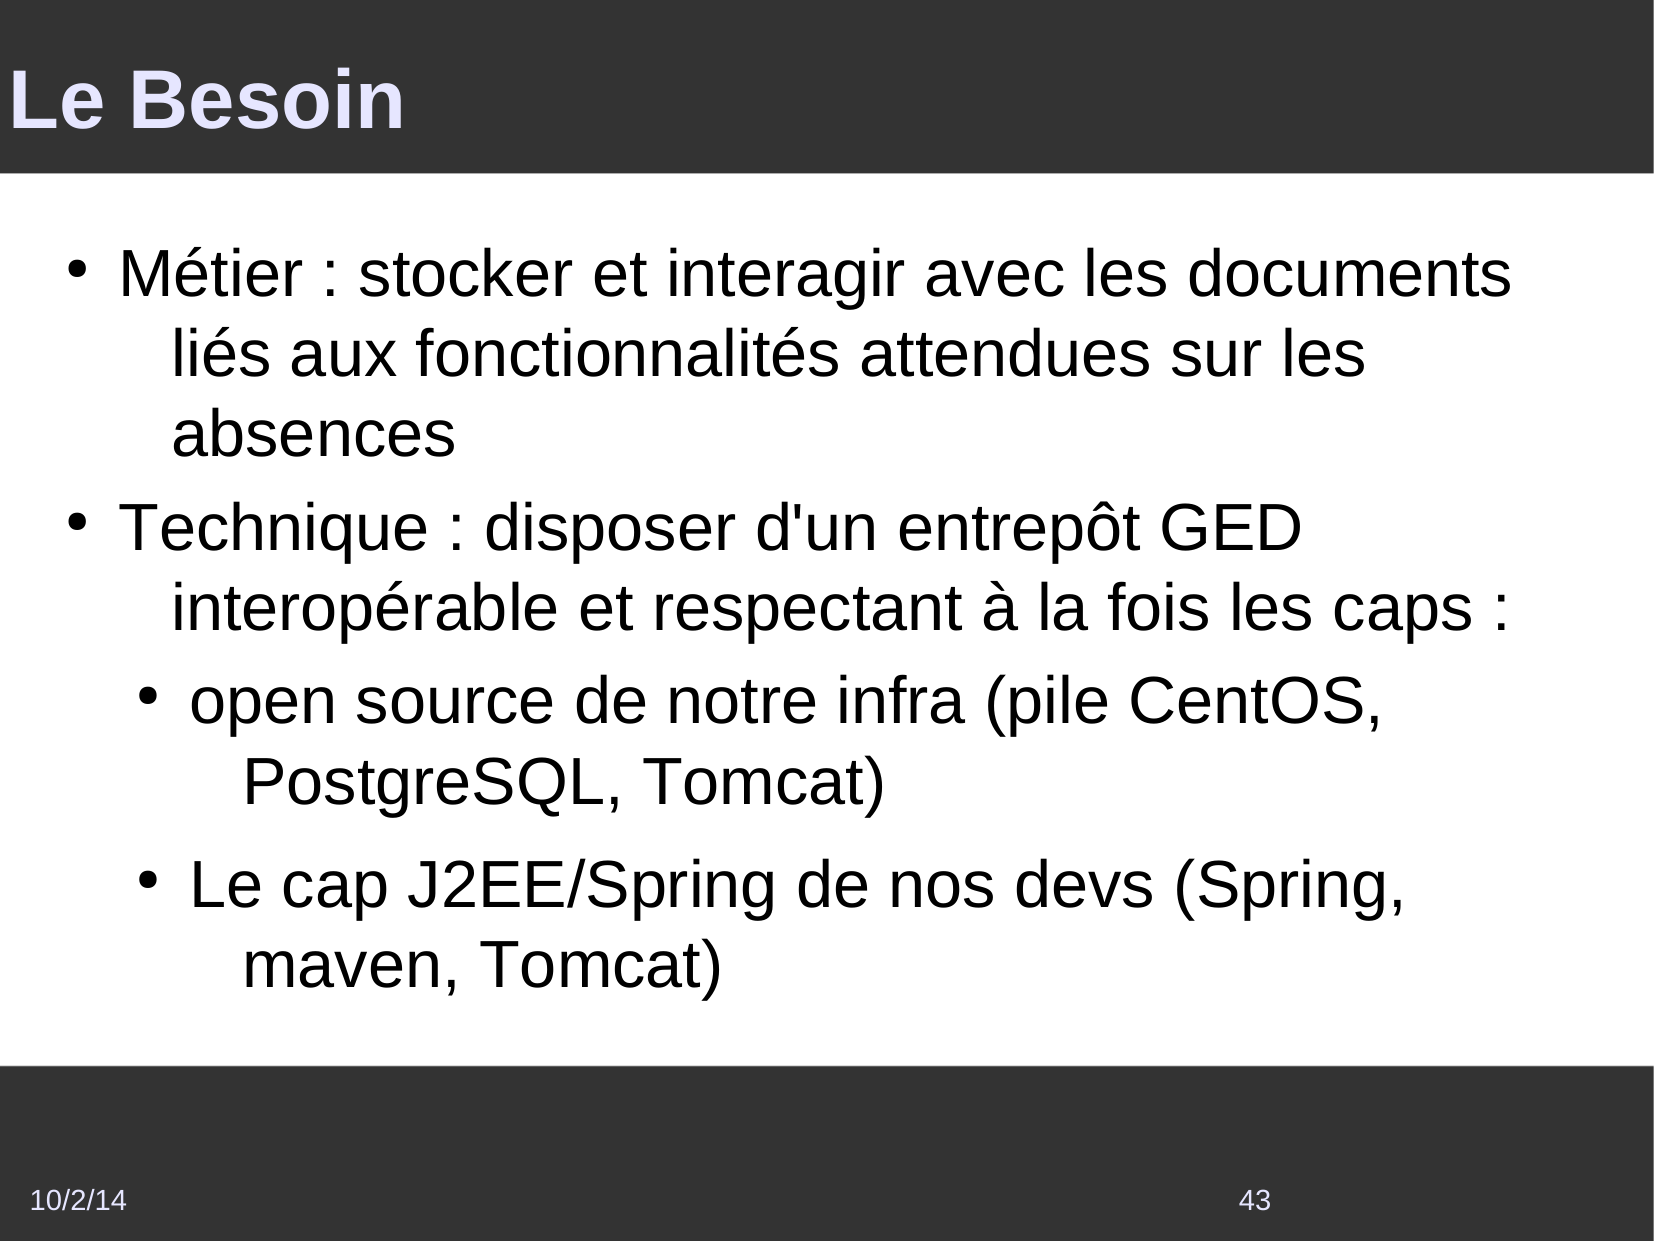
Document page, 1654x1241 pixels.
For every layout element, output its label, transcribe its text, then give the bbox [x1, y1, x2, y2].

text_box [1238, 1181, 1625, 1241]
list Métier : stocker et interagir avec les documents liés aux fonctionnalités attendues sur les absences Technique : disposer d'un entrepôt GED interopérable et respectant à la fois les caps : open source de notre infra (pile CentOS, PostgreSQL, Tomcat) Le cap J2EE/Spring de nos devs (Spring, maven, Tomcat) [30, 229, 1621, 1005]
text_box 10/2/14 [29, 1181, 566, 1241]
picture [0, 0, 1654, 1241]
title Le Besoin [8, 9, 1591, 181]
